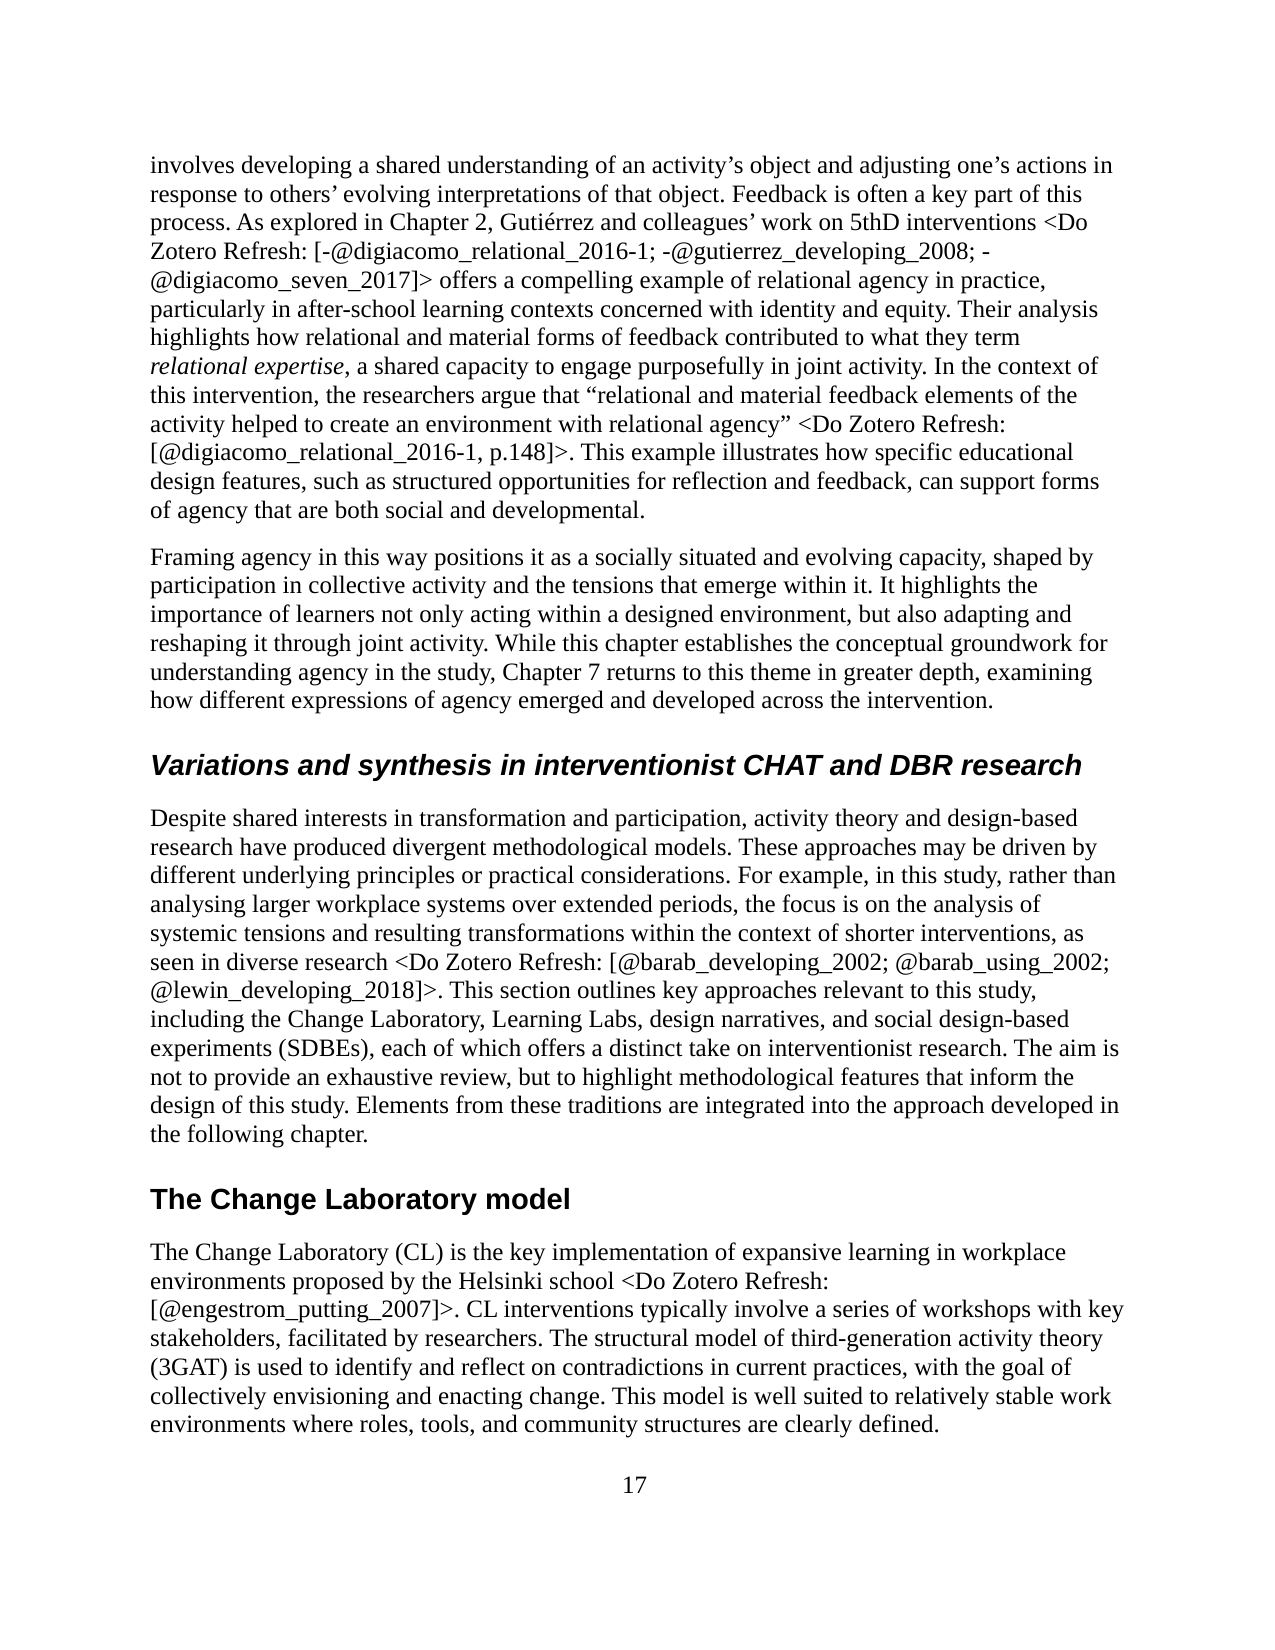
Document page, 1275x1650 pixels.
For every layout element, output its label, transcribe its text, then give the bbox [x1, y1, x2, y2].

text Despite shared interests in transformation and participation, activity theory and design-based research have produced divergent methodological models. These approaches may be driven by different underlying principles or practical considerations. For example, in this study, rather than analysing larger workplace systems over extended periods, the focus is on the analysis of systemic tensions and resulting transformations within the context of shorter interventions, as seen in diverse research <Do Zotero Refresh: [@barab_developing_2002; @barab_using_2002; @lewin_developing_2018]>. This section outlines key approaches relevant to this study, including the Change Laboratory, Learning Labs, design narratives, and social design-based experiments (SDBEs), each of which offers a distinct take on interventionist research. The aim is not to provide an exhaustive review, but to highlight methodological features that inform the design of this study. Elements from these traditions are integrated into the approach developed in the following chapter. [150, 803, 1125, 1148]
text Framing agency in this way positions it as a socially situated and evolving capacity, shaped by participation in collective activity and the tensions that emerge within it. It highlights the importance of learners not only acting within a designed environment, but also adapting and reshaping it through joint activity. While this chapter establishes the conceptual groundwork for understanding agency in the study, Chapter 7 returns to this theme in greater depth, examining how different expressions of agency emerged and developed across the intervention. [150, 542, 1125, 714]
subtitle Variations and synthesis in interventionist CHAT and DBR research [150, 748, 1125, 782]
subtitle The Change Laboratory model [150, 1182, 1125, 1216]
text The Change Laboratory (CL) is the key implementation of expansive learning in workplace environments proposed by the Helsinki school <Do Zotero Refresh: [@engestrom_putting_2007]>. CL interventions typically involve a series of workshops with key stakeholders, facilitated by researchers. The structural model of third-generation activity theory (3GAT) is used to identify and reflect on contradictions in current practices, with the goal of collectively envisioning and enacting change. This model is well suited to relatively stable work environments where roles, tools, and community structures are clearly defined. [150, 1237, 1125, 1438]
text involves developing a shared understanding of an activity’s object and adjusting one’s actions in response to others’ evolving interpretations of that object. Feedback is often a key part of this process. As explored in Chapter 2, Gutiérrez and colleagues’ work on 5thD interventions <Do Zotero Refresh: [-@digiacomo_relational_2016-1; -@gutierrez_developing_2008; -@digiacomo_seven_2017]> offers a compelling example of relational agency in practice, particularly in after-school learning contexts concerned with identity and equity. Their analysis highlights how relational and material forms of feedback contributed to what they term relational expertise, a shared capacity to engage purposefully in joint activity. In the context of this intervention, the researchers argue that “relational and material feedback elements of the activity helped to create an environment with relational agency” <Do Zotero Refresh: [@digiacomo_relational_2016-1, p.148]>. This example illustrates how specific educational design features, such as structured opportunities for reflection and feedback, can support forms of agency that are both social and developmental. [150, 150, 1125, 524]
